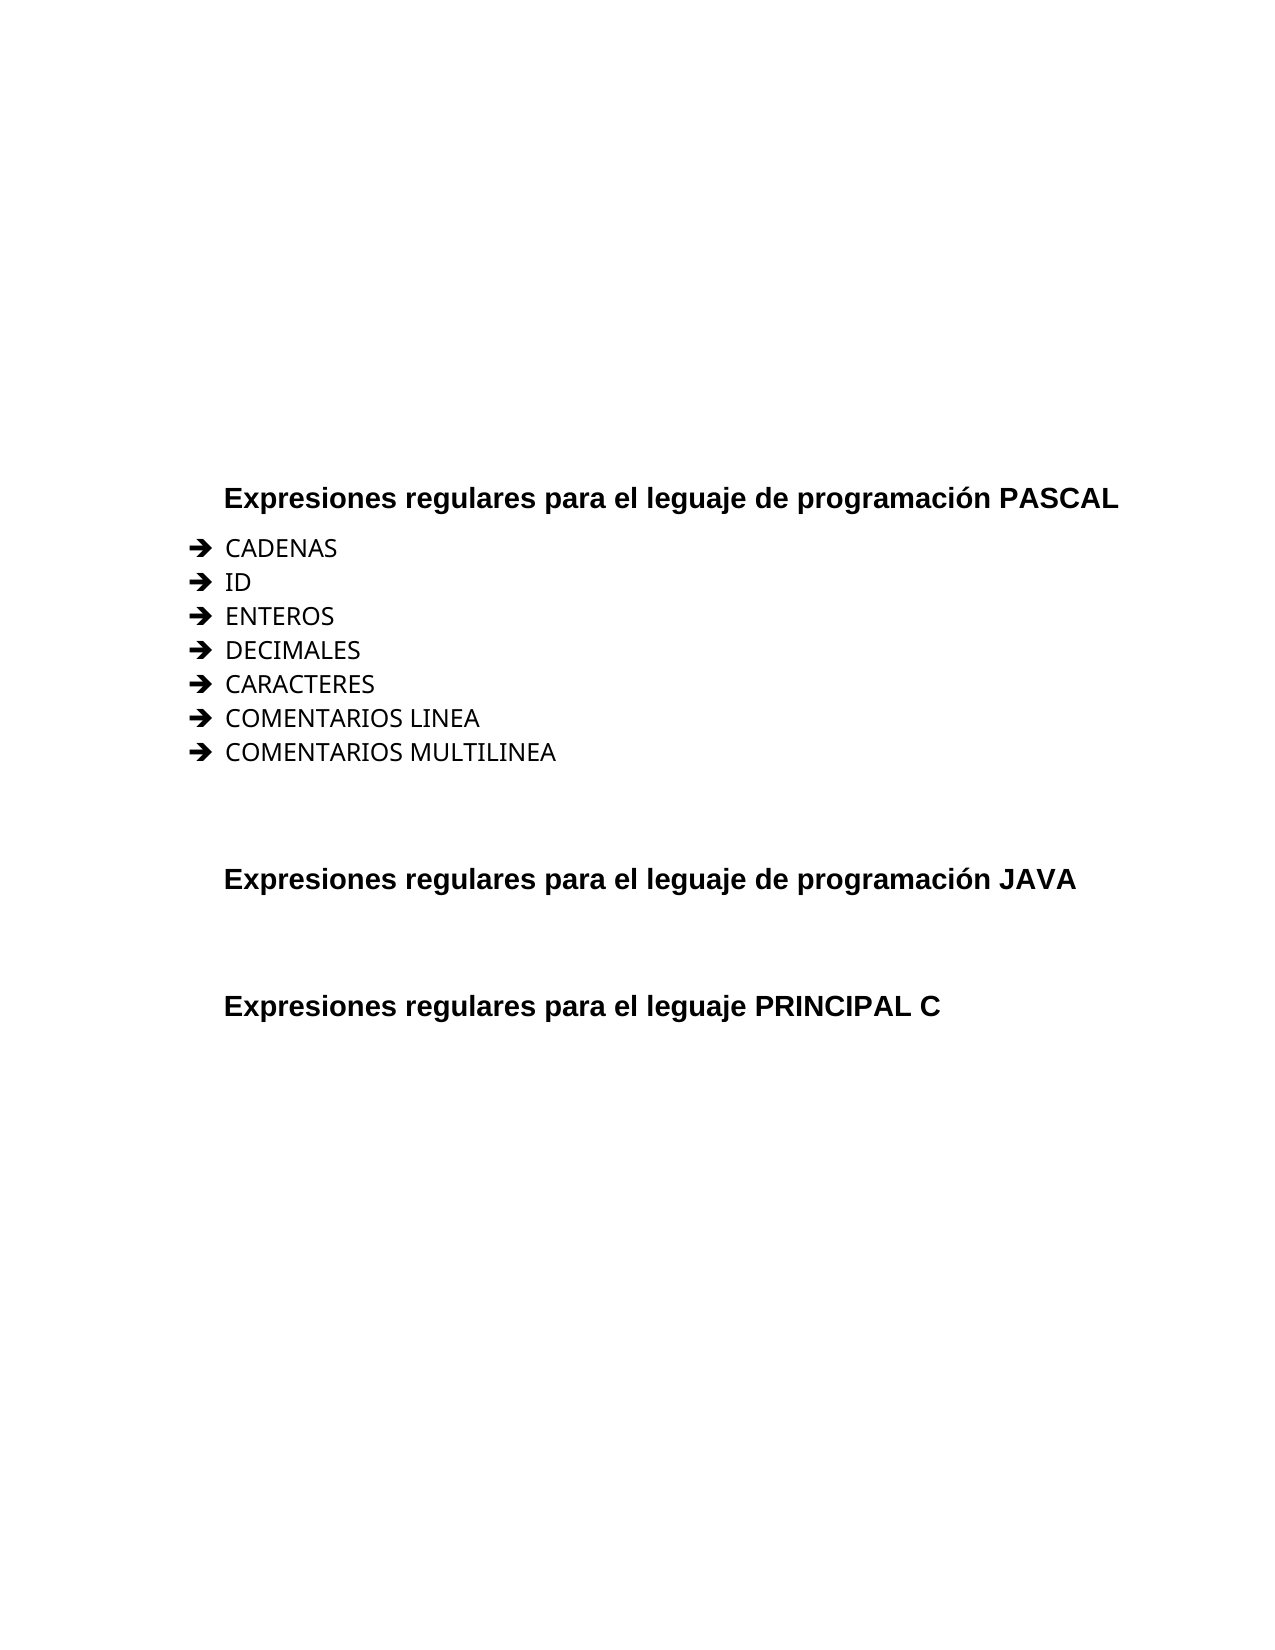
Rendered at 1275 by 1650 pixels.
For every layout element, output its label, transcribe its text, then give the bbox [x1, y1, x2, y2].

list CARACTERES [187, 666, 1125, 701]
subtitle Expresiones regulares para el leguaje de programación PASCAL [150, 482, 1125, 515]
subtitle Expresiones regulares para el leguaje de programación JAVA [150, 862, 1125, 895]
list ID [187, 564, 1125, 598]
list COMENTARIOS MULTILINEA [187, 734, 1125, 769]
list ENTEROS [187, 598, 1125, 632]
subtitle Expresiones regulares para el leguaje PRINCIPAL C [150, 989, 1125, 1023]
list CADENAS [187, 530, 1125, 564]
list COMENTARIOS LINEA [187, 701, 1125, 734]
list DECIMALES [187, 632, 1125, 666]
